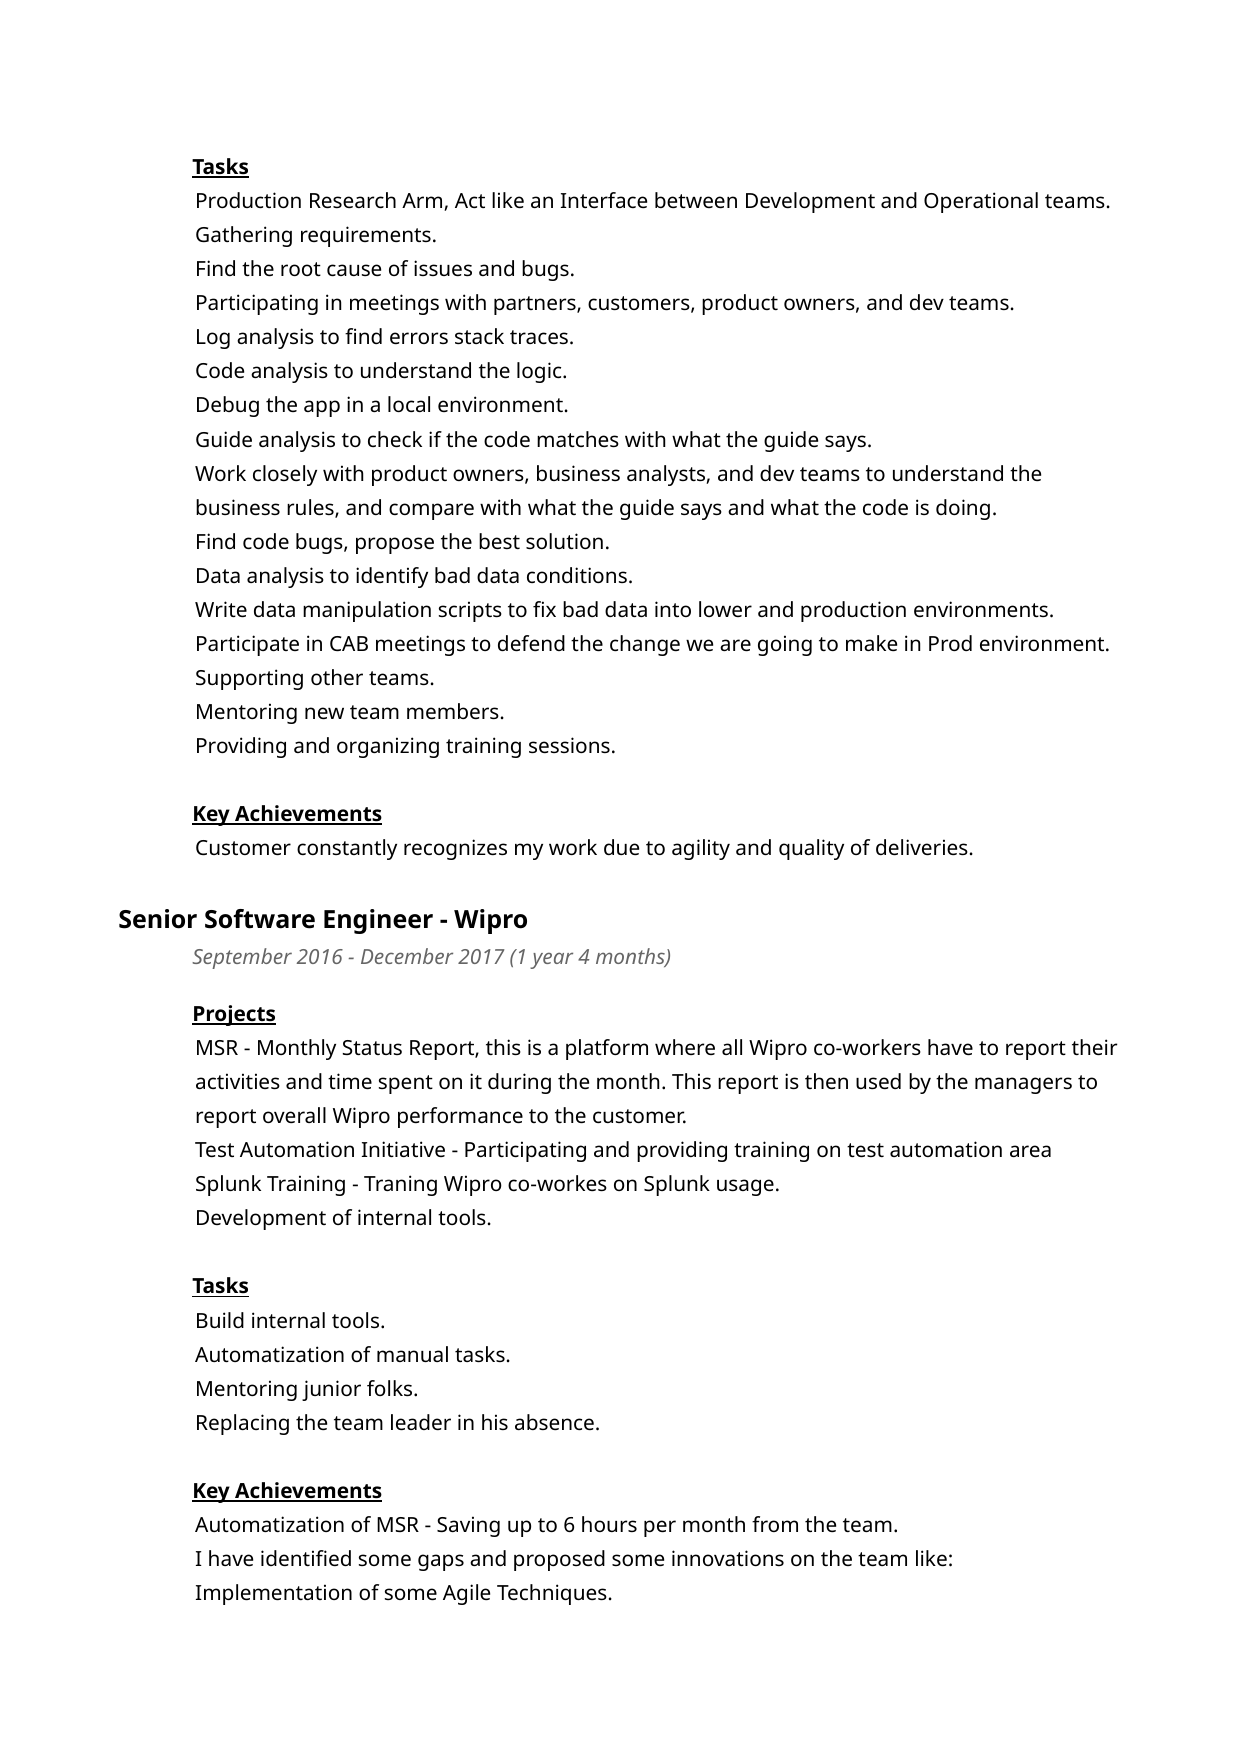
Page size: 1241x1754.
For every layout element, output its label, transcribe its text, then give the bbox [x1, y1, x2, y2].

text Log analysis to find errors stack traces. [195, 322, 1122, 351]
text Automatization of MSR - Saving up to 6 hours per month from the team. [195, 1510, 1122, 1538]
text Key Achievements [118, 799, 1122, 828]
text Tasks [118, 1272, 1122, 1300]
text Development of internal tools. [195, 1203, 1122, 1232]
text Production Research Arm, Act like an Interface between Development and Operational teams. [195, 186, 1122, 215]
text Participate in CAB meetings to defend the change we are going to make in Prod environment. [195, 629, 1122, 657]
text Mentoring new team members. [195, 697, 1122, 726]
text Supporting other teams. [195, 663, 1122, 692]
text MSR - Monthly Status Report, this is a platform where all Wipro co-workers have to report their activities and time spent on it during the month. This report is then used by the managers to report overall Wipro performance to the customer. [195, 1033, 1122, 1130]
text Participating in meetings with partners, customers, product owners, and dev teams. [195, 288, 1122, 317]
text Find the root cause of issues and bugs. [195, 254, 1122, 283]
text Debug the app in a local environment. [195, 391, 1122, 419]
text Customer constantly recognizes my work due to agility and quality of deliveries. [195, 833, 1122, 862]
text Test Automation Initiative - Participating and providing training on test automation area [195, 1135, 1122, 1164]
text Gathering requirements. [195, 220, 1122, 249]
text Splunk Training - Traning Wipro co-workes on Splunk usage. [195, 1169, 1122, 1198]
text Senior Software Engineer - Wipro [118, 902, 1122, 936]
text Build internal tools. [195, 1306, 1122, 1334]
text Data analysis to identify bad data conditions. [195, 561, 1122, 589]
text Work closely with product owners, business analysts, and dev teams to understand the business rules, and compare with what the guide says and what the code is doing. [195, 459, 1122, 521]
text September 2016 - December 2017 (1 year 4 months) [192, 942, 1122, 971]
text Replacing the team leader in his absence. [195, 1408, 1122, 1436]
text Tasks [118, 152, 1122, 181]
text Mentoring junior folks. [195, 1374, 1122, 1402]
text Key Achievements [118, 1476, 1122, 1504]
text Implementation of some Agile Techniques. [195, 1578, 1122, 1607]
text Automatization of manual tasks. [195, 1340, 1122, 1368]
text Projects [118, 999, 1122, 1028]
text I have identified some gaps and proposed some innovations on the team like: [195, 1544, 1122, 1573]
text Code analysis to understand the logic. [195, 357, 1122, 385]
text Find code bugs, propose the best solution. [195, 527, 1122, 555]
text Write data manipulation scripts to fix bad data into lower and production environments. [195, 595, 1122, 623]
text Guide analysis to check if the code matches with what the guide says. [195, 425, 1122, 453]
text Providing and organizing training sessions. [195, 731, 1122, 760]
